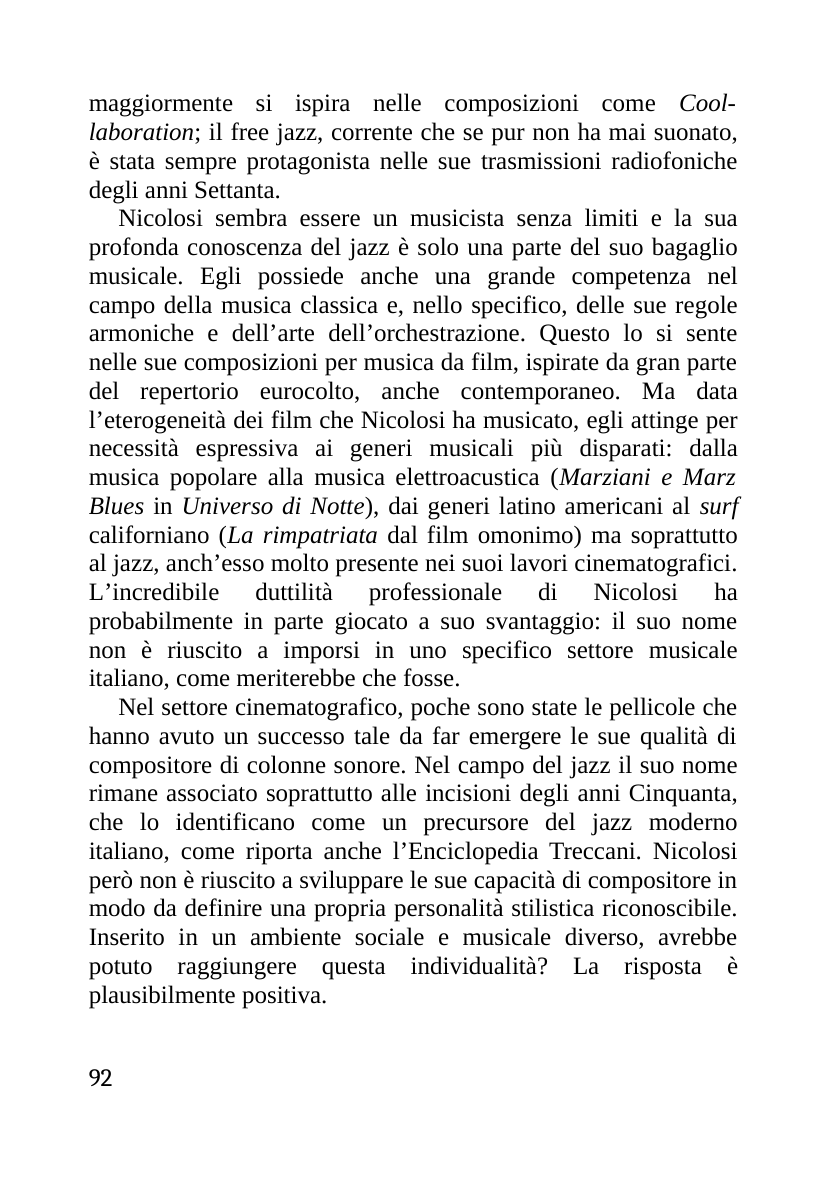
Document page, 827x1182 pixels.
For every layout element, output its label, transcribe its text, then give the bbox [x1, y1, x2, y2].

text Nicolosi sembra essere un musicista senza limiti e la sua profonda conoscenza del jazz è solo una parte del suo bagaglio musicale. Egli possiede anche una grande competenza nel campo della musica classica e, nello specifico, delle sue regole armoniche e dell’arte dell’orchestrazione. Questo lo si sente nelle sue composizioni per musica da film, ispirate da gran parte del repertorio eurocolto, anche contemporaneo. Ma data l’eterogeneità dei film che Nicolosi ha musicato, egli attinge per necessità espressiva ai generi musicali più disparati: dalla musica popolare alla musica elettroacustica (Marziani e Marz Blues in Universo di Notte), dai generi latino americani al surf californiano (La rimpatriata dal film omonimo) ma soprattutto al jazz, anch’esso molto presente nei suoi lavori cinematografici. L’incredibile duttilità professionale di Nicolosi ha probabilmente in parte giocato a suo svantaggio: il suo nome non è riuscito a imporsi in uno specifico settore musicale italiano, come meriterebbe che fosse. [88, 203, 738, 692]
text Nel settore cinematografico, poche sono state le pellicole che hanno avuto un successo tale da far emergere le sue qualità di compositore di colonne sonore. Nel campo del jazz il suo nome rimane associato soprattutto alle incisioni degli anni Cinquanta, che lo identificano come un precursore del jazz moderno italiano, come riporta anche l’Enciclopedia Treccani. Nicolosi però non è riuscito a sviluppare le sue capacità di compositore in modo da definire una propria personalità stilistica riconoscibile. Inserito in un ambiente sociale e musicale diverso, avrebbe potuto raggiungere questa individualità? La risposta è plausibilmente positiva. [88, 692, 738, 1008]
text maggiormente si ispira nelle composizioni come Cool-laboration; il free jazz, corrente che se pur non ha mai suonato, è stata sempre protagonista nelle sue trasmissioni radiofoniche degli anni Settanta. [88, 88, 738, 203]
